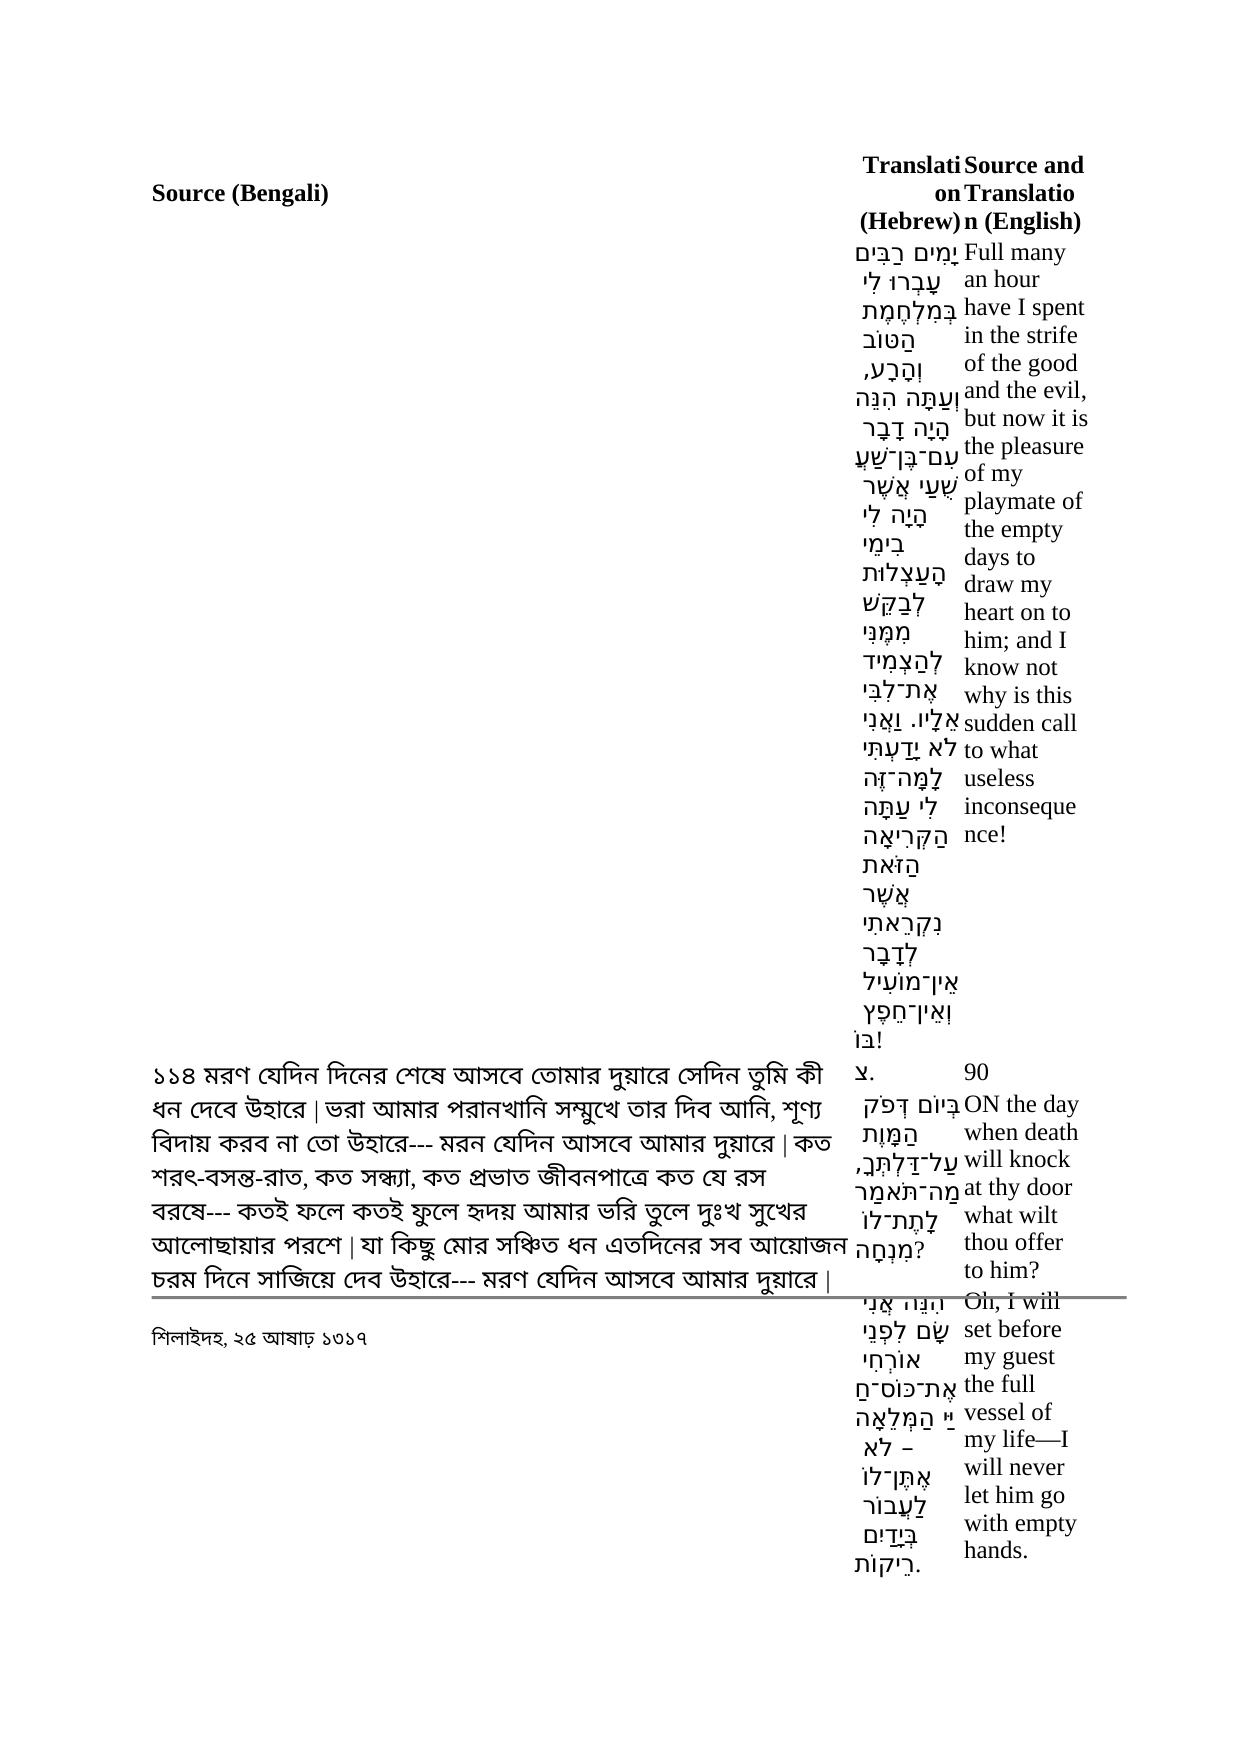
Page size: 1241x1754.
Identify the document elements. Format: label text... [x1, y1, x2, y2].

table_cell צ. [853, 1056, 962, 1088]
table_cell ON the day when death will knock at thy door what wilt thou offer to him? [962, 1088, 1090, 1285]
table_header Source and Translation (English) [962, 150, 1090, 236]
table_cell יָמִים רַבִּים עָבְרוּ לִי בְּמִלְחֶמֶת הַטּוֹב וְהָרָע, וְעַתָּה הִנֵּה הָיָה דָבָר עִם־בֶּן־שַׁעֲשֻׁעַי אֲשֶׁר הָיָה לִי בִימֵי הָעַצְלוּת לְבַקֵּשׁ מִמֶּנִּי לְהַצְמִיד אֶת־לִבִּי אֵלָיו. וַאֲנִי לֹא יָדַעְתִּי לָמָּה־זֶּה לִי עַתָּה הַקְּרִיאָה הַזֹּאת אֲשֶׁר נִקְרֵאתִי לְדָבָר אֵין־מוֹעִיל וְאֵין־חֵפֶץ בּוֹ! [853, 236, 962, 1056]
table_header Translation (Hebrew) [853, 150, 962, 236]
table_header Source (Bengali) [150, 150, 852, 236]
table_cell ১১৪ মরণ যেদিন দিনের শেষে আসবে তোমার দুয়ারে সেদিন তুমি কী ধন দেবে উহারে | ভরা আমার পরানখানি সম্মুখে তার দিব আনি, শূণ্য বিদায় করব না তো উহারে--- মরন যেদিন আসবে আমার দুয়ারে | কত শরৎ-বসন্ত-রাত, কত সন্ধ্যা, কত প্রভাত জীবনপাত্রে কত যে রস বরষে--- কতই ফলে কতই ফুলে হৃদয় আমার ভরি তুলে দুঃখ সুখের আলোছায়ার পরশে | যা কিছু মোর সঞ্চিত ধন এতদিনের সব আয়োজন চরম দিনে সাজিয়ে দেব উহারে--- মরণ যেদিন আসবে আমার দুয়ারে | শিলাইদহ, ২৫ আষাঢ় ১৩১৭ [150, 1056, 852, 1580]
table_cell Oh, I will set before my guest the full vessel of my life—I will never let him go with empty hands. [962, 1300, 1090, 1580]
table_cell בְּיוֹם דְּפֹק הַמָּוֶת עַל־דַּלְתְּךָ, מַה־תֹּאמַר לָתֶת־לוֹ מִנְחָה? [853, 1088, 962, 1285]
table_cell Full many an hour have I spent in the strife of the good and the evil, but now it is the pleasure of my playmate of the empty days to draw my heart on to him; and I know not why is this sudden call to what useless inconsequence! [962, 236, 1090, 1056]
table_cell הִנֵּה אֲנִי שָׂם לִפְנֵי אוֹרְחִי אֶת־כּוֹס־חַיַּי הַמְּלֵאָה – לֹא אֶתֶּן־לוֹ לַעֲבוֹר בְּיָדַיִם רֵיקוֹת. [853, 1300, 962, 1580]
table_cell 90 [962, 1056, 1090, 1088]
